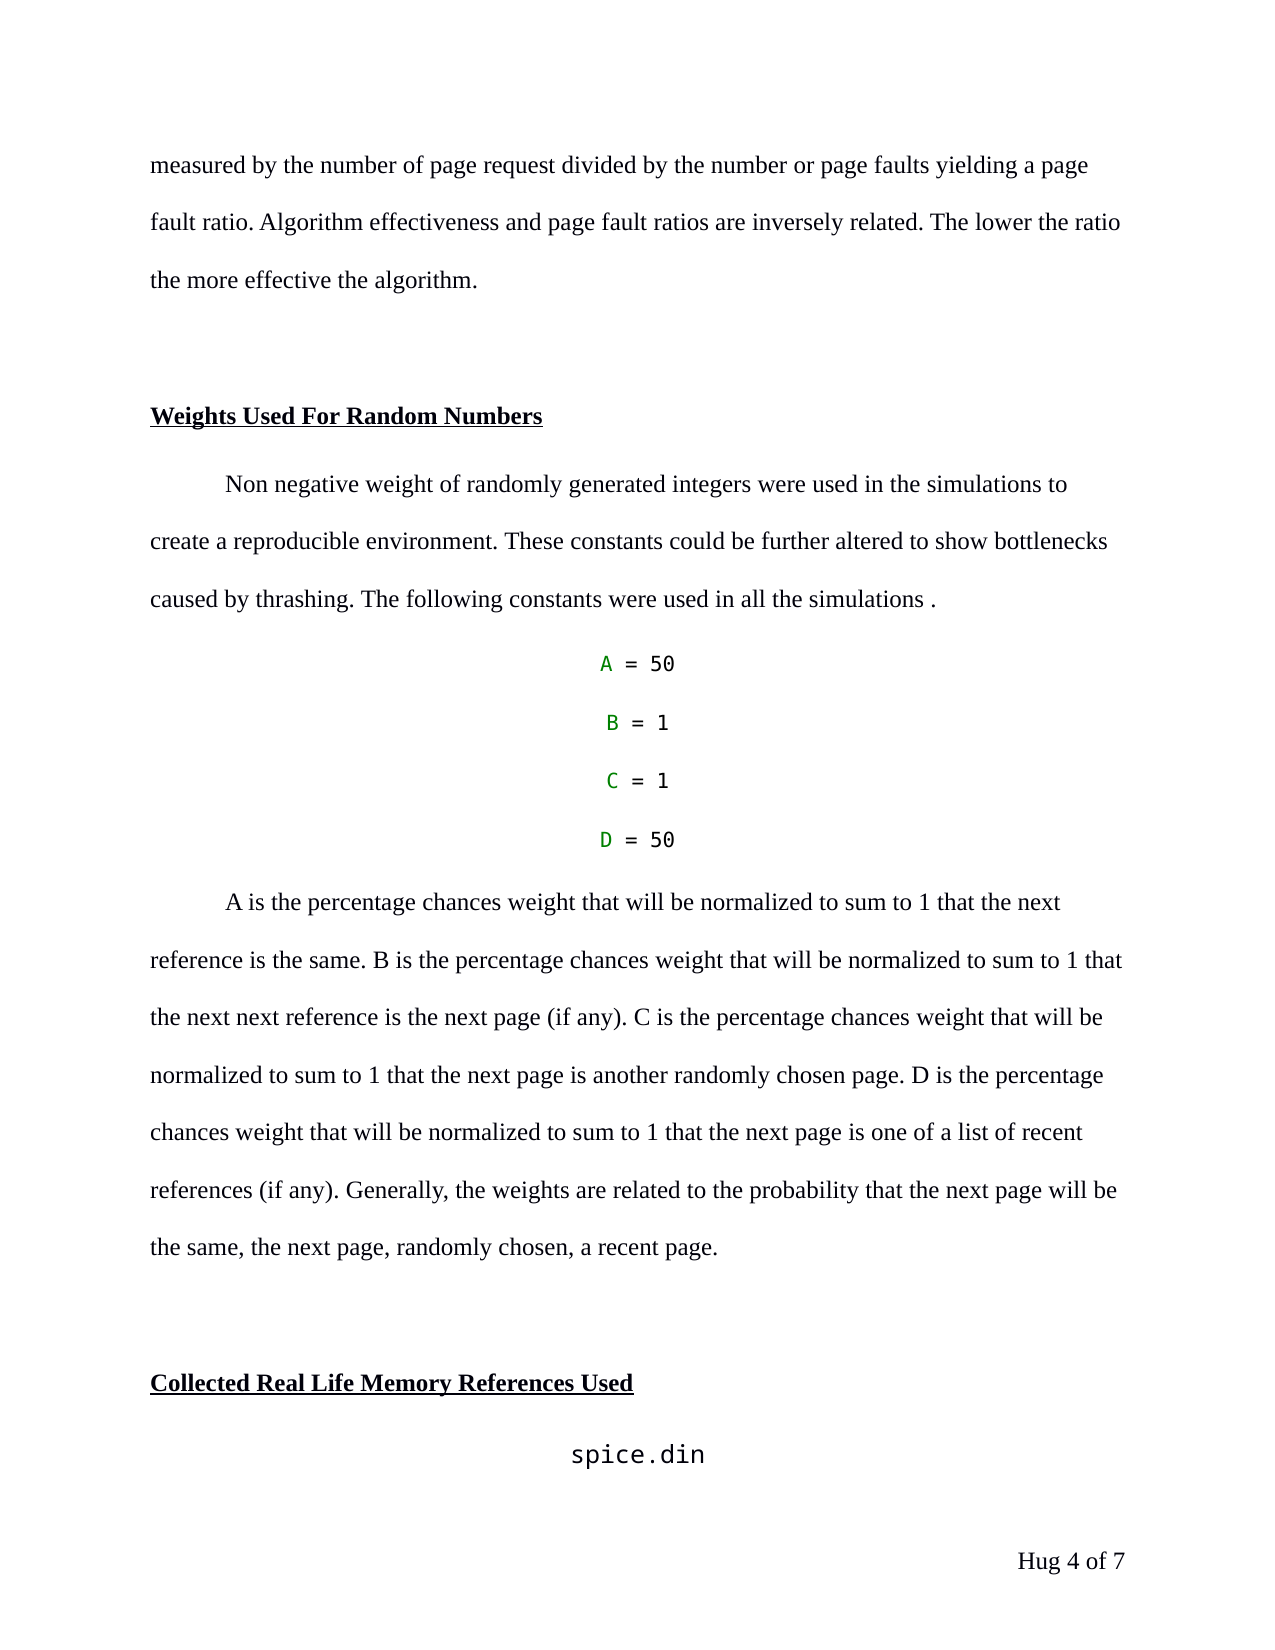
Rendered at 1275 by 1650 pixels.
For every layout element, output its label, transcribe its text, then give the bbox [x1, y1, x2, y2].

text spice.din [150, 1436, 1125, 1470]
text D = 50 [150, 828, 1125, 853]
text Non negative weight of randomly generated integers were used in the simulations to create a reproducible environment. These constants could be further altered to show bottlenecks caused by thrashing. The following constants were used in all the simulations . [150, 469, 1125, 612]
text measured by the number of page request divided by the number or page faults yielding a page fault ratio. Algorithm effectiveness and page fault ratios are inversely related. The lower the ratio the more effective the algorithm. [150, 150, 1125, 294]
text C = 1 [150, 769, 1125, 794]
text Weights Used For Random Numbers [150, 401, 1125, 429]
text A = 50 [150, 652, 1125, 676]
text A is the percentage chances weight that will be normalized to sum to 1 that the next reference is the same. B is the percentage chances weight that will be normalized to sum to 1 that the next next reference is the next page (if any). C is the percentage chances weight that will be normalized to sum to 1 that the next page is another randomly chosen page. D is the percentage chances weight that will be normalized to sum to 1 that the next page is one of a list of recent references (if any). Generally, the weights are related to the probability that the next page will be the same, the next page, randomly chosen, a recent page. [150, 887, 1125, 1261]
text B = 1 [150, 711, 1125, 735]
text Collected Real Life Memory References Used [150, 1368, 1125, 1397]
